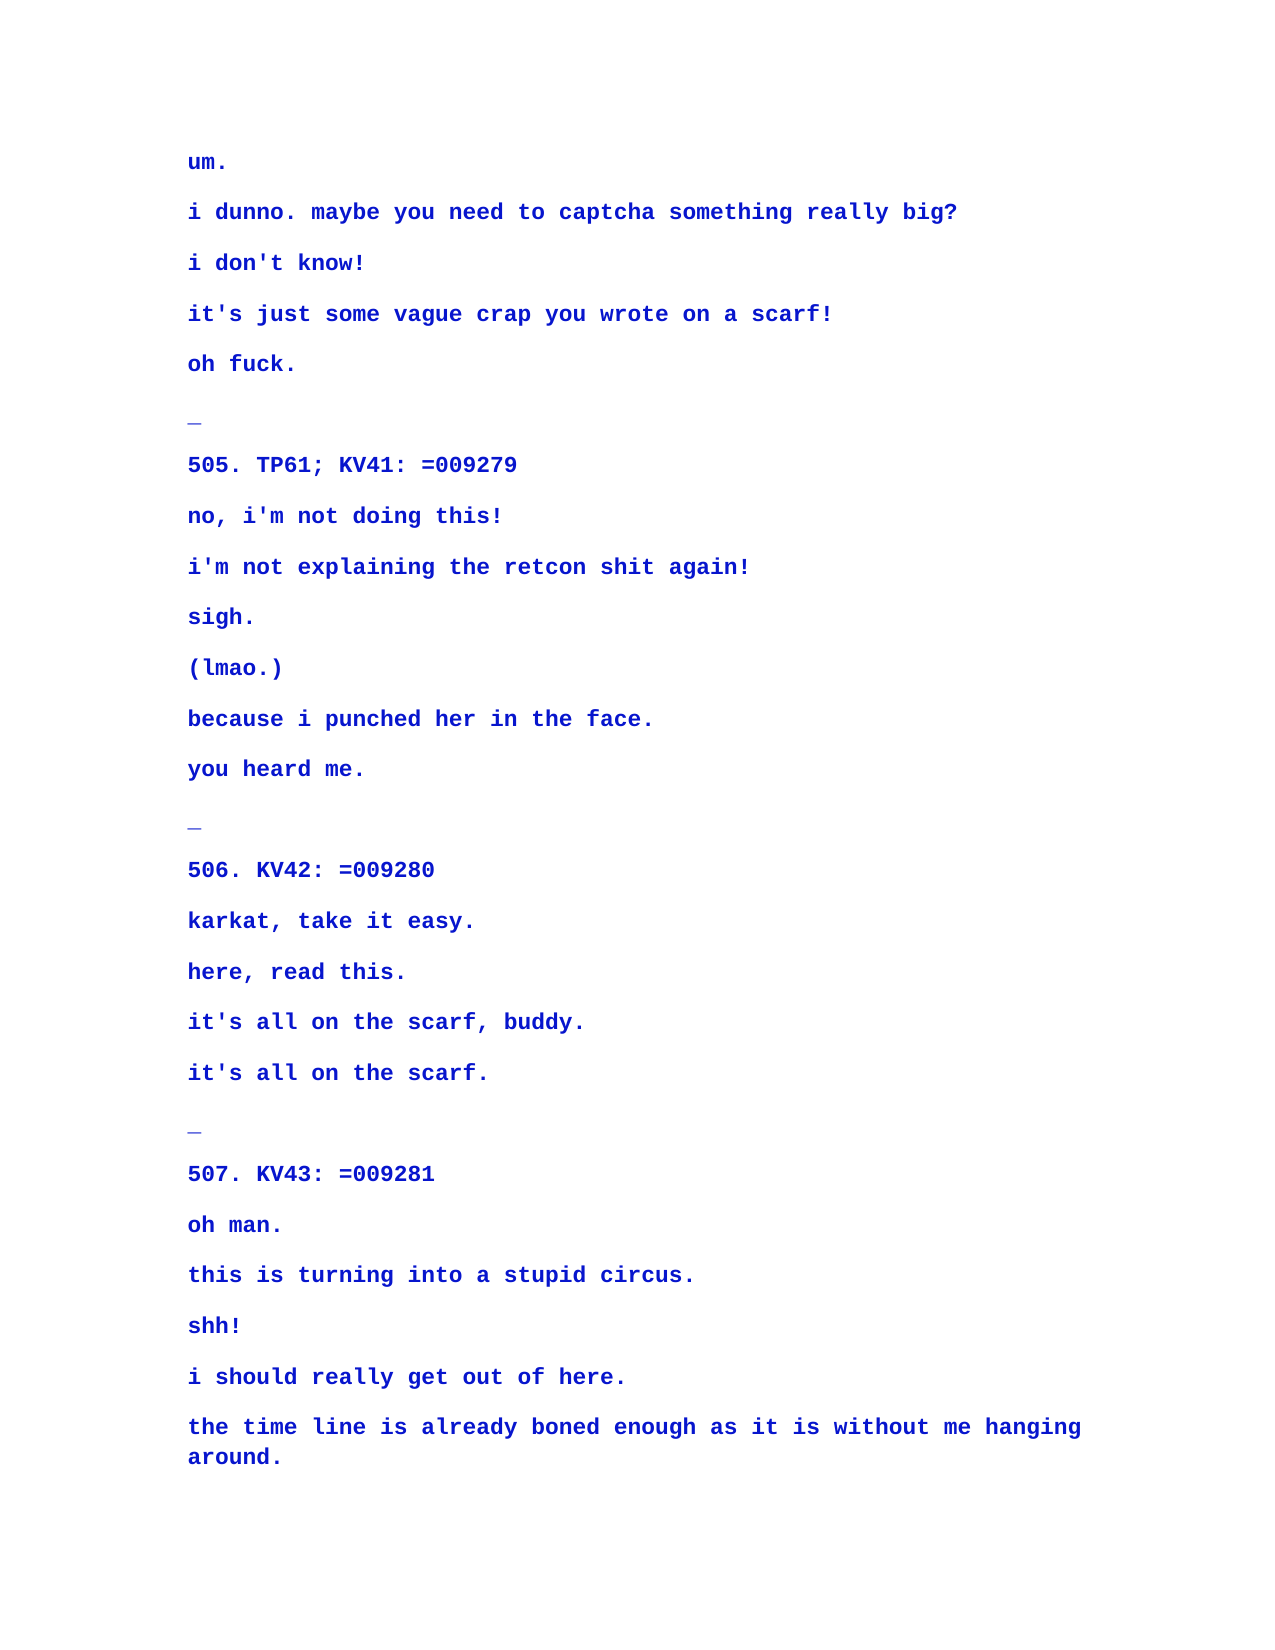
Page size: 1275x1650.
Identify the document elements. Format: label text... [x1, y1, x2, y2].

text it's just some vague crap you wrote on a scarf! [187, 302, 1087, 328]
text i don't know! [187, 251, 1087, 277]
text it's all on the scarf. [187, 1061, 1087, 1087]
text because i punched her in the face. [187, 707, 1087, 733]
text i dunno. maybe you need to captcha something really big? [187, 201, 1087, 227]
text you heard me. [187, 757, 1087, 783]
text _ [187, 1112, 1087, 1138]
text the time line is already boned enough as it is without me hanging around. [187, 1416, 1087, 1471]
text i'm not explaining the retcon shit again! [187, 555, 1087, 581]
text um. [187, 150, 1087, 176]
text shh! [187, 1314, 1087, 1340]
text it's all on the scarf, buddy. [187, 1011, 1087, 1037]
text oh man. [187, 1213, 1087, 1239]
text _ [187, 808, 1087, 834]
text i should really get out of here. [187, 1365, 1087, 1391]
text (lmao.) [187, 656, 1087, 682]
text 505. TP61; KV41: =009279 [187, 454, 1087, 480]
text oh fuck. [187, 352, 1087, 378]
text sigh. [187, 606, 1087, 632]
text no, i'm not doing this! [187, 504, 1087, 530]
text _ [187, 403, 1087, 429]
text here, read this. [187, 960, 1087, 986]
text 507. KV43: =009281 [187, 1162, 1087, 1188]
text karkat, take it easy. [187, 909, 1087, 935]
text 506. KV42: =009280 [187, 859, 1087, 885]
text this is turning into a stupid circus. [187, 1264, 1087, 1290]
